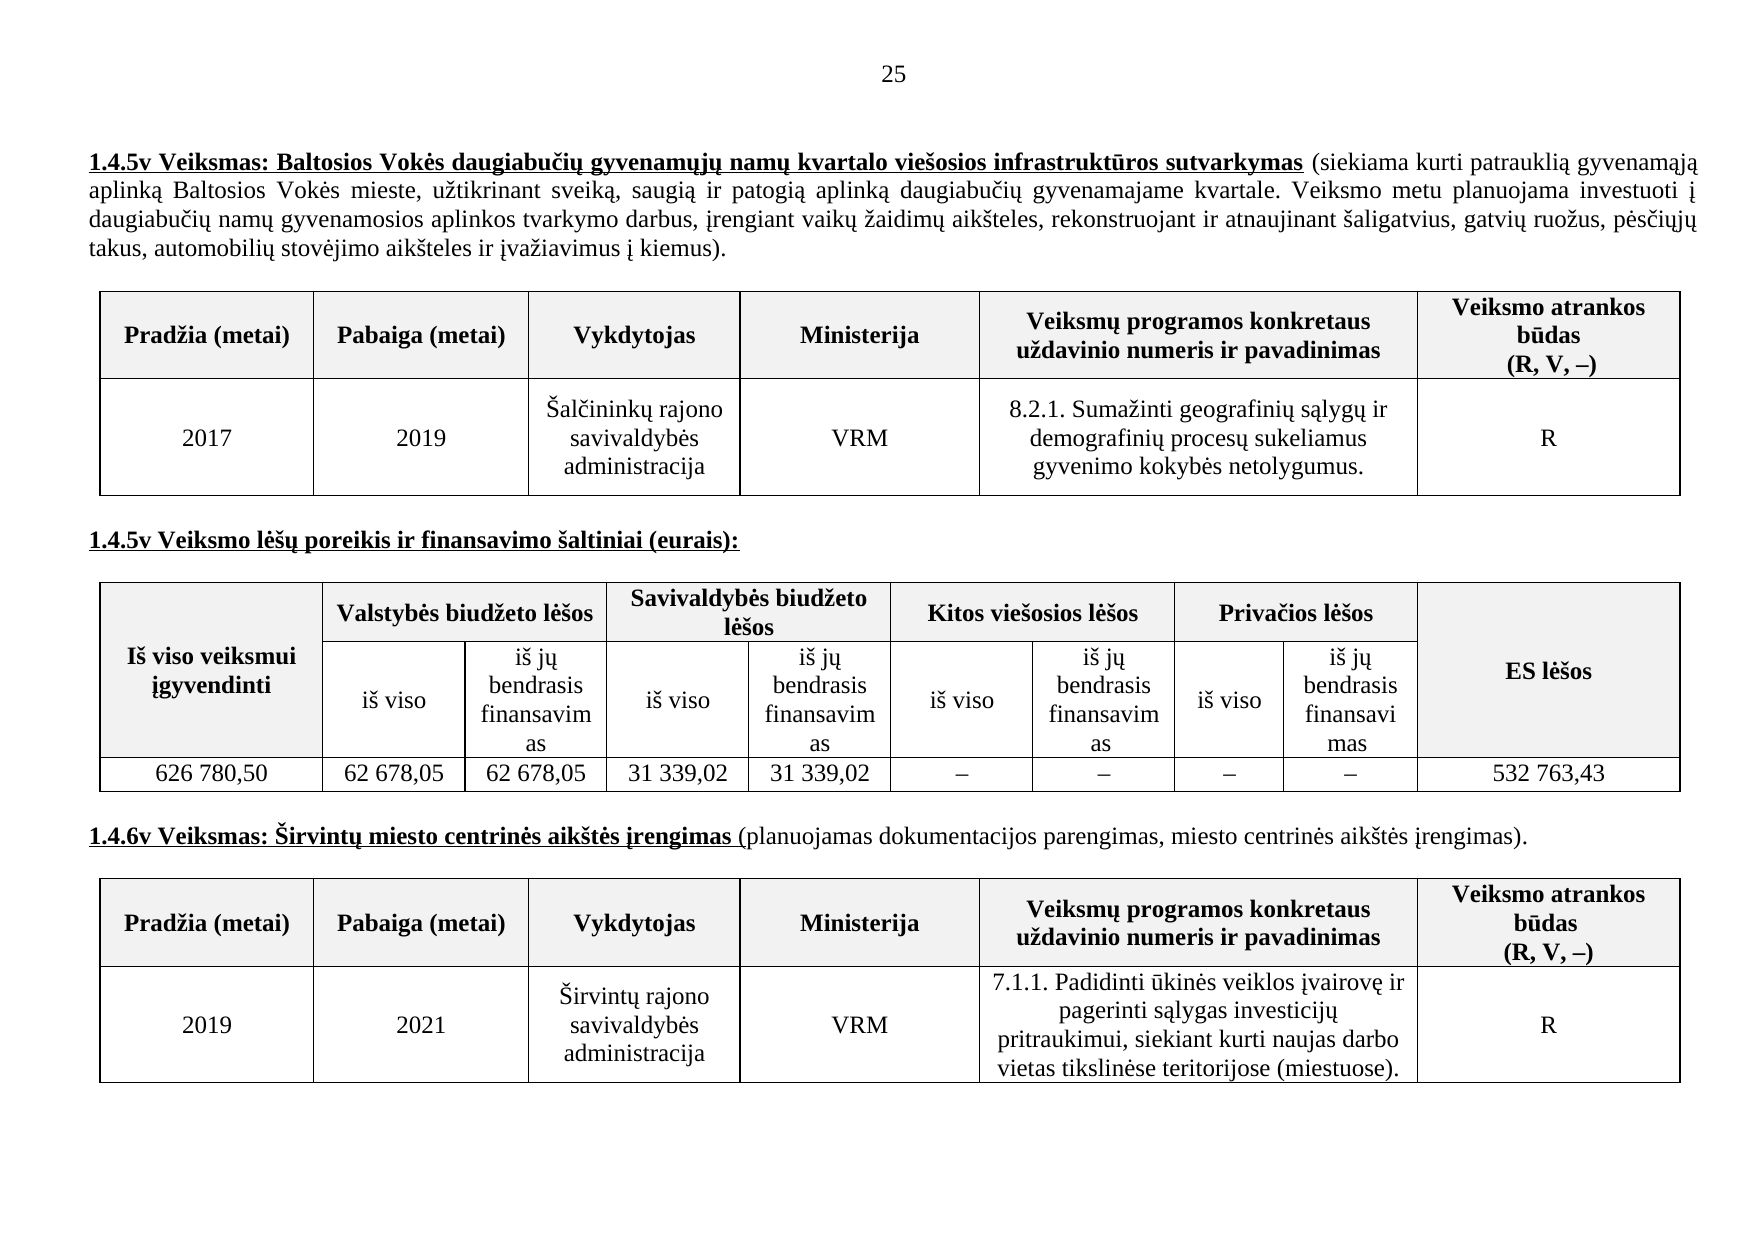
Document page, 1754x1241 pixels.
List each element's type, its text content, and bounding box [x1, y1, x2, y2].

table_header ES lėšos [1418, 583, 1679, 757]
table_header Pabaiga (metai) [314, 292, 528, 378]
table_cell Širvintų rajono savivaldybės administracija [529, 967, 739, 1082]
table_header Ministerija [741, 292, 979, 378]
table_cell VRM [741, 379, 979, 495]
table_cell Šalčininkų rajono savivaldybės administracija [529, 379, 739, 495]
table_header Kitos viešosios lėšos [891, 583, 1174, 641]
table_cell iš viso [607, 642, 748, 757]
table_cell 2019 [101, 967, 313, 1082]
table_header Valstybės biudžeto lėšos [323, 583, 606, 641]
table_cell 31 339,02 [749, 758, 890, 791]
table_cell 62 678,05 [323, 758, 464, 791]
table_header Savivaldybės biudžeto lėšos [607, 583, 890, 641]
table_header Pradžia (metai) [101, 879, 313, 966]
table_header Veiksmo atrankos būdas (R, V, –) [1418, 292, 1679, 378]
table_header Ministerija [741, 879, 979, 966]
table_cell 2019 [314, 379, 528, 495]
text 1.4.5v Veiksmo lėšų poreikis ir finansavimo šaltiniai (eurais): [89, 525, 1698, 553]
table_header Vykdytojas [529, 292, 739, 378]
table_cell VRM [741, 967, 979, 1082]
text 1.4.6v Veiksmas: Širvintų miesto centrinės aikštės įrengimas (planuojamas dokumentacijos parengimas, miesto centrinės aikštės įrengimas). [89, 821, 1698, 849]
table_header Vykdytojas [529, 879, 739, 966]
text 1.4.5v Veiksmas: Baltosios Vokės daugiabučių gyvenamųjų namų kvartalo viešosios infrastruktūros sutvarkymas (siekiama kurti patrauklią gyvenamąją aplinką Baltosios Vokės mieste, užtikrinant sveiką, saugią ir patogią aplinką daugiabučių gyvenamajame kvartale. Veiksmo metu planuojama investuoti į daugiabučių namų gyvenamosios aplinkos tvarkymo darbus, įrengiant vaikų žaidimų aikšteles, rekonstruojant ir atnaujinant šaligatvius, gatvių ruožus, pėsčiųjų takus, automobilių stovėjimo aikšteles ir įvažiavimus į kiemus). [89, 147, 1698, 262]
table_header Pabaiga (metai) [314, 879, 528, 966]
table_cell 62 678,05 [466, 758, 606, 791]
table_header Veiksmų programos konkretaus uždavinio numeris ir pavadinimas [980, 879, 1417, 966]
table_cell R [1418, 379, 1679, 495]
table_cell 7.1.1. Padidinti ūkinės veiklos įvairovę ir pagerinti sąlygas investicijų pritraukimui, siekiant kurti naujas darbo vietas tikslinėse teritorijose (miestuose). [980, 967, 1417, 1082]
table_cell R [1418, 967, 1679, 1082]
table_header Veiksmų programos konkretaus uždavinio numeris ir pavadinimas [980, 292, 1417, 378]
table_cell iš viso [323, 642, 464, 757]
table_cell iš viso [1175, 642, 1283, 757]
table_cell 532 763,43 [1418, 758, 1679, 791]
table_header Privačios lėšos [1175, 583, 1417, 641]
table_cell – [1033, 758, 1174, 791]
table_cell iš viso [891, 642, 1032, 757]
table_header Pradžia (metai) [101, 292, 313, 378]
table_cell iš jų bendrasis finansavimas [1284, 642, 1417, 757]
table_cell iš jų bendrasis finansavimas [749, 642, 890, 757]
table_header Veiksmo atrankos būdas (R, V, –) [1418, 879, 1679, 966]
table_cell 626 780,50 [101, 758, 322, 791]
table_cell 31 339,02 [607, 758, 748, 791]
table_cell iš jų bendrasis finansavimas [466, 642, 606, 757]
table_cell 2021 [314, 967, 528, 1082]
table_header Iš viso veiksmui įgyvendinti [101, 583, 322, 757]
table_cell – [1284, 758, 1417, 791]
table_cell 2017 [101, 379, 313, 495]
table_cell – [1175, 758, 1283, 791]
table_cell – [891, 758, 1032, 791]
table_cell iš jų bendrasis finansavimas [1033, 642, 1174, 757]
table_cell 8.2.1. Sumažinti geografinių sąlygų ir demografinių procesų sukeliamus gyvenimo kokybės netolygumus. [980, 379, 1417, 495]
